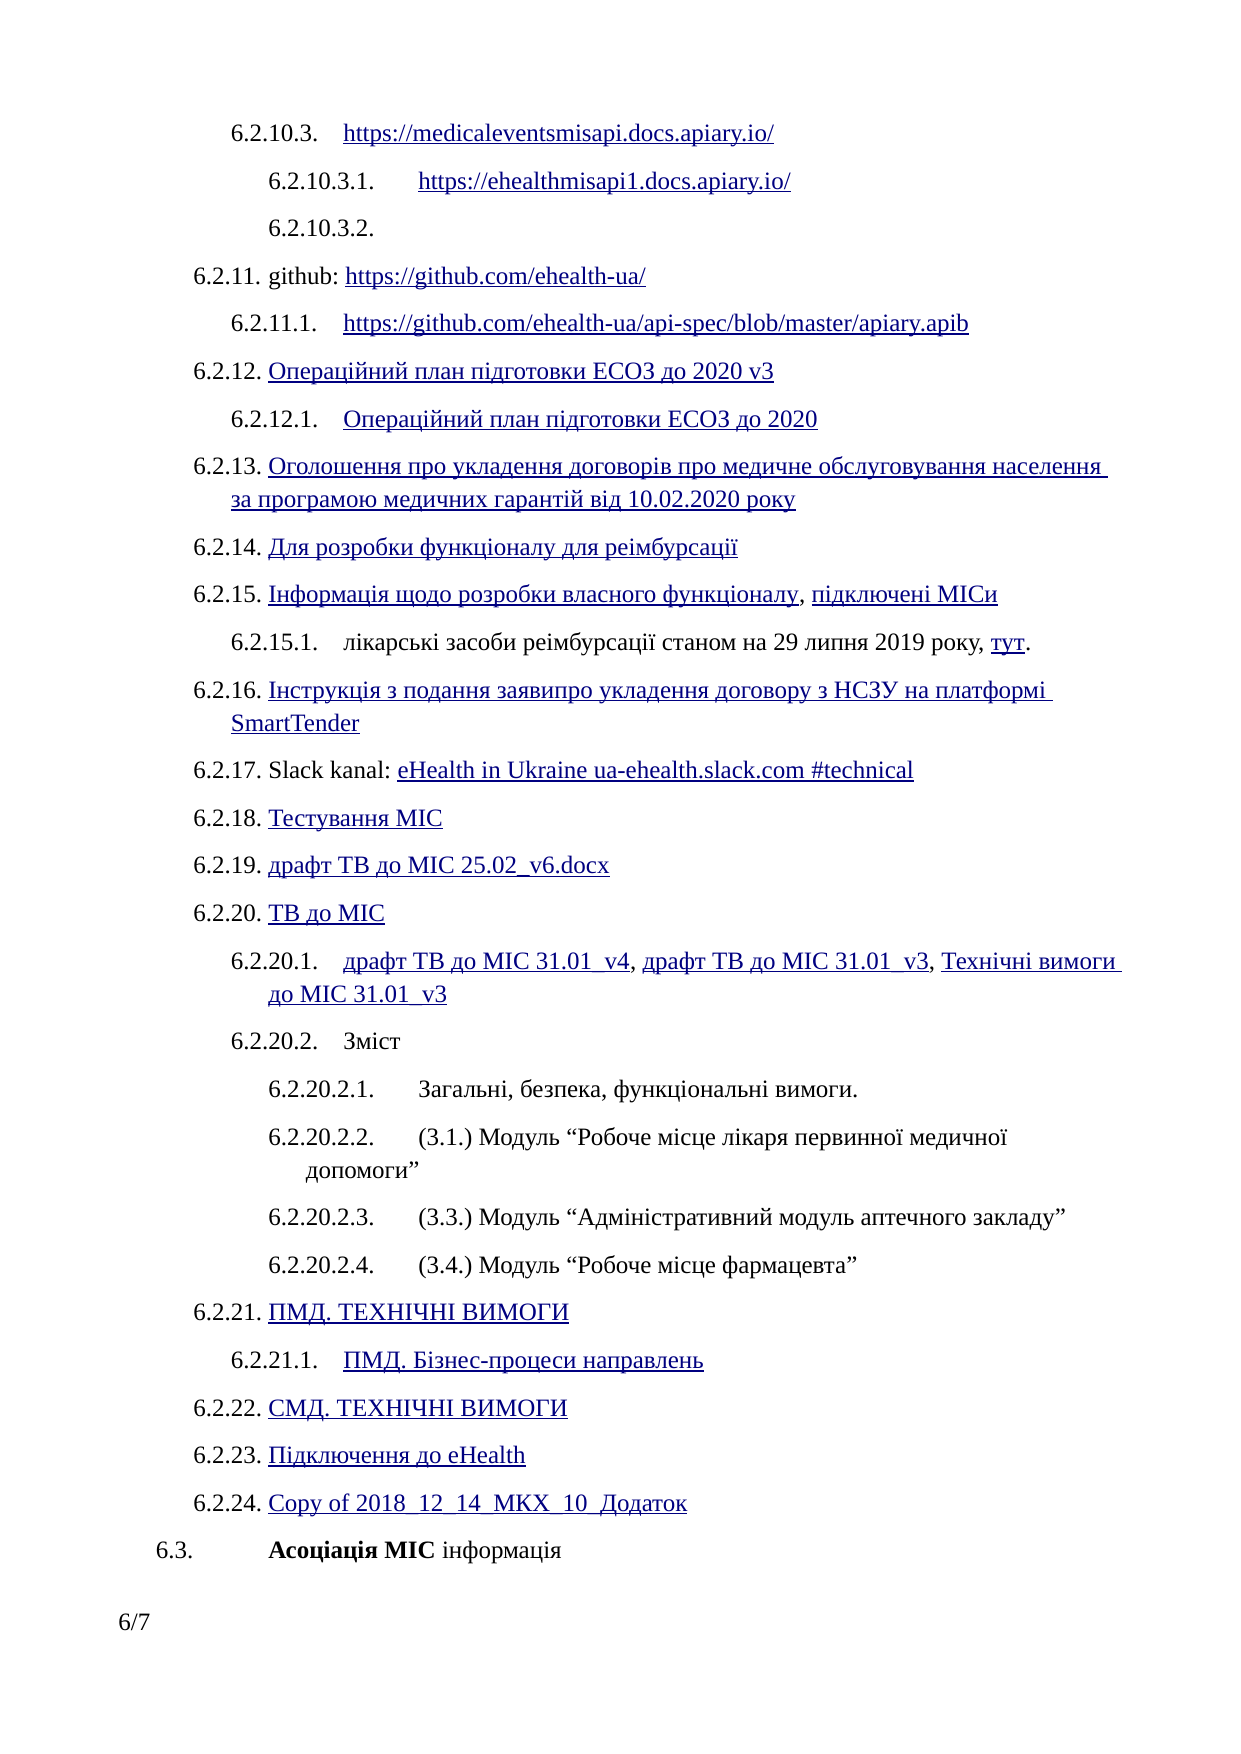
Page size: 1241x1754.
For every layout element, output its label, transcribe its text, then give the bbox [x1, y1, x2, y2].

list https://github.com/ehealth-ua/api-spec/blob/master/apiary.apib [231, 308, 1122, 337]
list лікарські засоби реімбурсації станом на 29 липня 2019 року, тут. [231, 627, 1122, 656]
list Інструкція з подання заявипро укладення договору з НСЗУ на платформі SmartTender [193, 675, 1122, 737]
list Зміст [231, 1026, 1122, 1055]
list Інформація щодо розробки власного функціоналу, підключені МІСи [193, 579, 1122, 608]
list https://ehealthmisapi1.docs.apiary.io/ [268, 166, 1122, 194]
list Операційний план підготовки ЕСОЗ до 2020 [231, 404, 1122, 432]
list ТВ до МІС [193, 898, 1122, 927]
list драфт ТВ до МІС 31.01_v4, драфт ТВ до МІС 31.01_v3, Технічні вимоги до МІС 31.01_v3 [231, 946, 1122, 1008]
list (3.1.) Модуль “Робоче місце лікаря первинної медичної допомоги” [268, 1122, 1122, 1183]
list Для розробки функціоналу для реімбурсації [193, 532, 1122, 561]
list (3.4.) Модуль “Робоче місце фармацевта” [268, 1250, 1122, 1279]
list https://medicaleventsmisapi.docs.apiary.io/ [231, 118, 1122, 147]
list Copy of 2018_12_14_МКХ_10_Додаток [193, 1488, 1122, 1517]
list Оголошення про укладення договорів про медичне обслуговування населення за програмою медичних гарантій від 10.02.2020 року [193, 451, 1122, 513]
list драфт ТВ до МІС 25.02_v6.docx [193, 851, 1122, 879]
list ПМД. ТЕХНІЧНІ ВИМОГИ [193, 1297, 1122, 1326]
list ПМД. Бізнес-процеси направлень [231, 1345, 1122, 1374]
list СМД. ТЕХНІЧНІ ВИМОГИ [193, 1393, 1122, 1421]
list Підключення до eHealth [193, 1440, 1122, 1469]
list Тестування МІС [193, 803, 1122, 832]
list Операційний план підготовки ЕСОЗ до 2020 v3 [193, 356, 1122, 385]
list Загальні, безпека, функціональні вимоги. [268, 1074, 1122, 1103]
list Асоціація МІС інформація [156, 1536, 1122, 1564]
list github: https://github.com/ehealth-ua/ [193, 261, 1122, 290]
list (3.3.) Модуль “Адміністративний модуль аптечного закладу” [268, 1202, 1122, 1231]
list Slack kanal: eHealth in Ukraine ua-ehealth.slack.com #technical [193, 755, 1122, 784]
